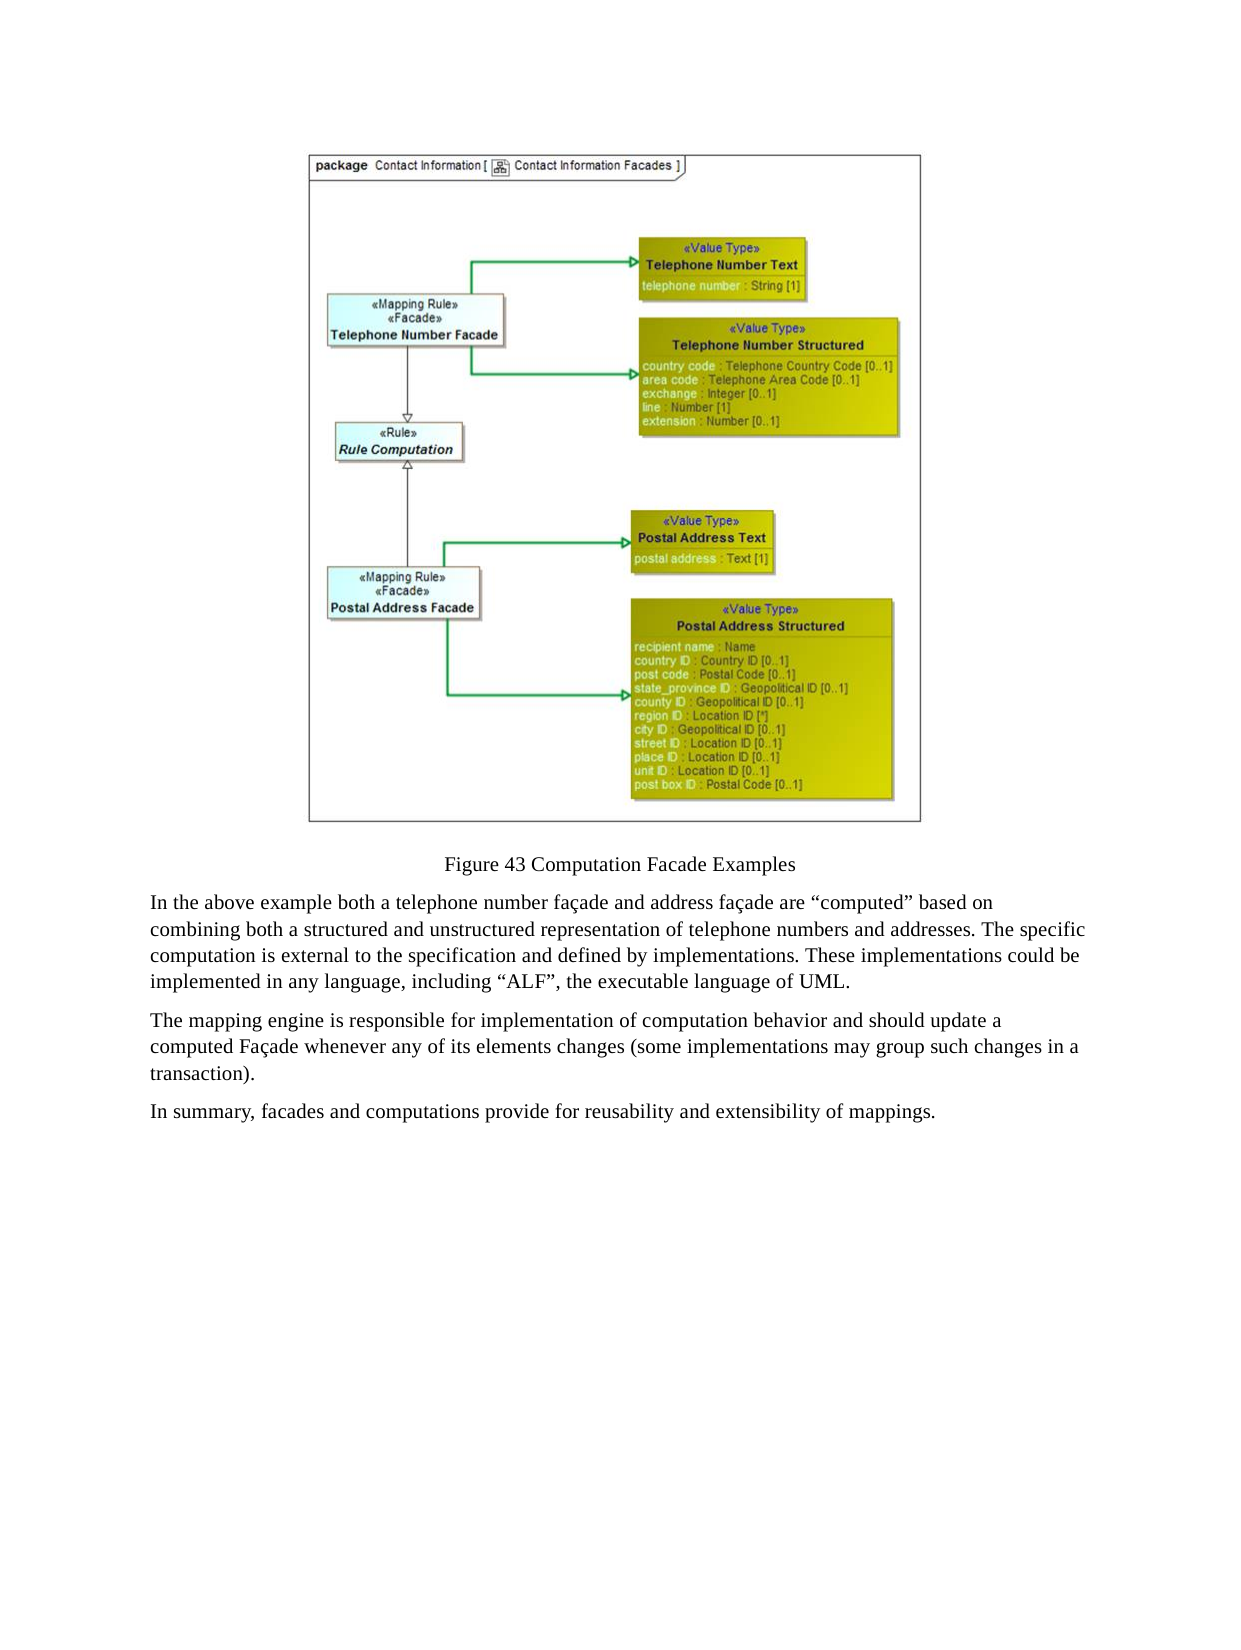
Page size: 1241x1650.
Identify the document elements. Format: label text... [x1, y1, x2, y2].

text Figure 43 Computation Facade Examples [150, 852, 1090, 876]
text In the above example both a telephone number façade and address façade are “computed” based on combining both a structured and unstructured representation of telephone numbers and addresses. The specific computation is external to the specification and defined by implementations. These implementations could be implemented in any language, including “ALF”, the executable language of UML. [150, 890, 1090, 993]
text In summary, facades and computations provide for reusability and extensibility of mappings. [150, 1099, 1090, 1123]
text The mapping engine is responsible for implementation of computation behavior and should update a computed Façade whenever any of its elements changes (some implementations may group such changes in a transaction). [150, 1007, 1090, 1084]
picture [303, 150, 937, 838]
